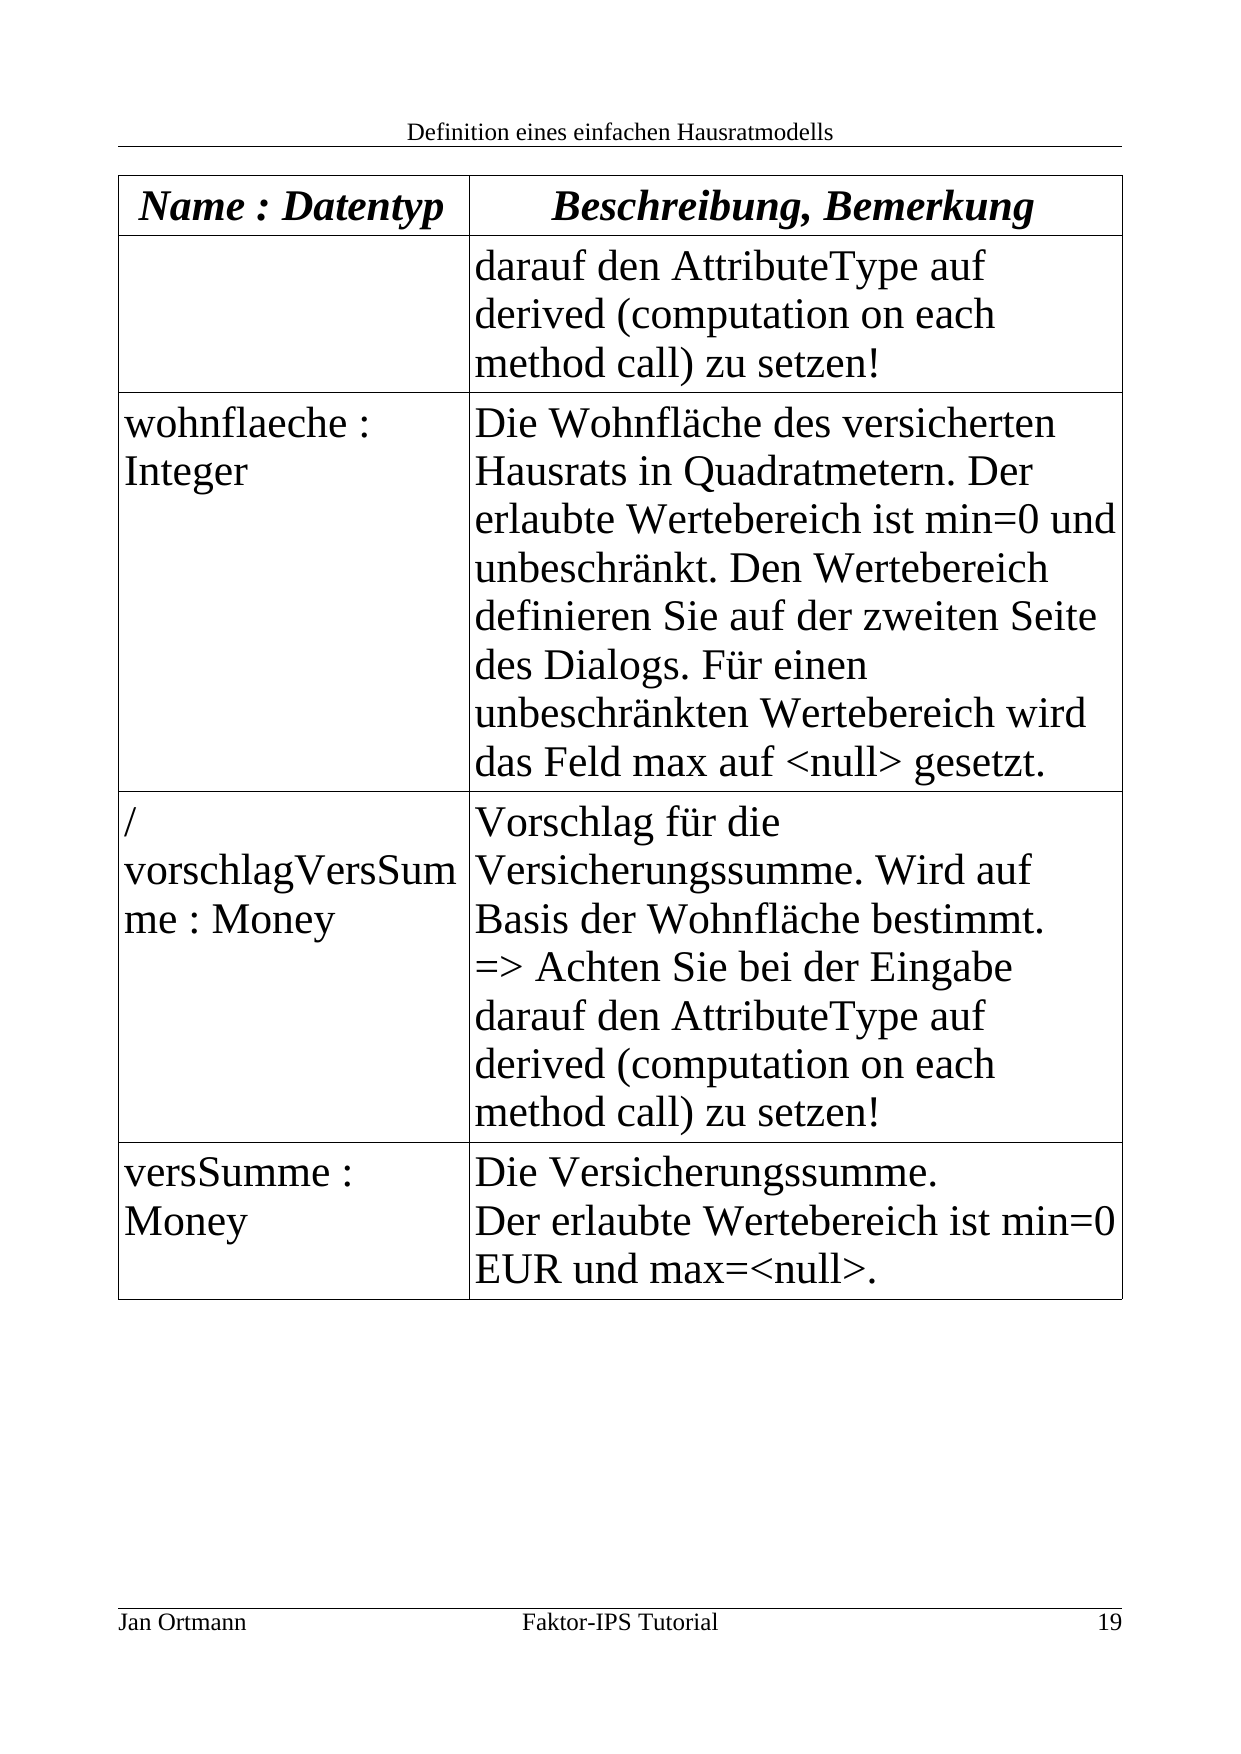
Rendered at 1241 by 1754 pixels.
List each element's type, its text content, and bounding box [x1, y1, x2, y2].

table_header Name : Datentyp [119, 176, 469, 235]
table_cell Die Wohnfläche des versicherten Hausrats in Quadratmetern. Der erlaubte Wertebereich ist min=0 und unbeschränkt. Den Wertebereich definieren Sie auf der zweiten Seite des Dialogs. Für einen unbeschränkten Wertebereich wird das Feld max auf <null> gesetzt. [470, 393, 1122, 791]
table_cell darauf den AttributeType auf derived (computation on each method call) zu setzen! [470, 236, 1122, 392]
table_cell /vorschlagVersSumme : Money [119, 792, 469, 1142]
table_cell [119, 236, 469, 392]
table_cell wohnflaeche : Integer [119, 393, 469, 791]
table_header Beschreibung, Bemerkung [470, 176, 1122, 235]
table_cell versSumme : Money [119, 1143, 469, 1299]
table_cell Vorschlag für die Versicherungssumme. Wird auf Basis der Wohnfläche bestimmt. => Achten Sie bei der Eingabe darauf den AttributeType auf derived (computation on each method call) zu setzen! [470, 792, 1122, 1142]
table_cell Die Versicherungssumme. Der erlaubte Wertebereich ist min=0 EUR und max=<null>. [470, 1143, 1122, 1299]
